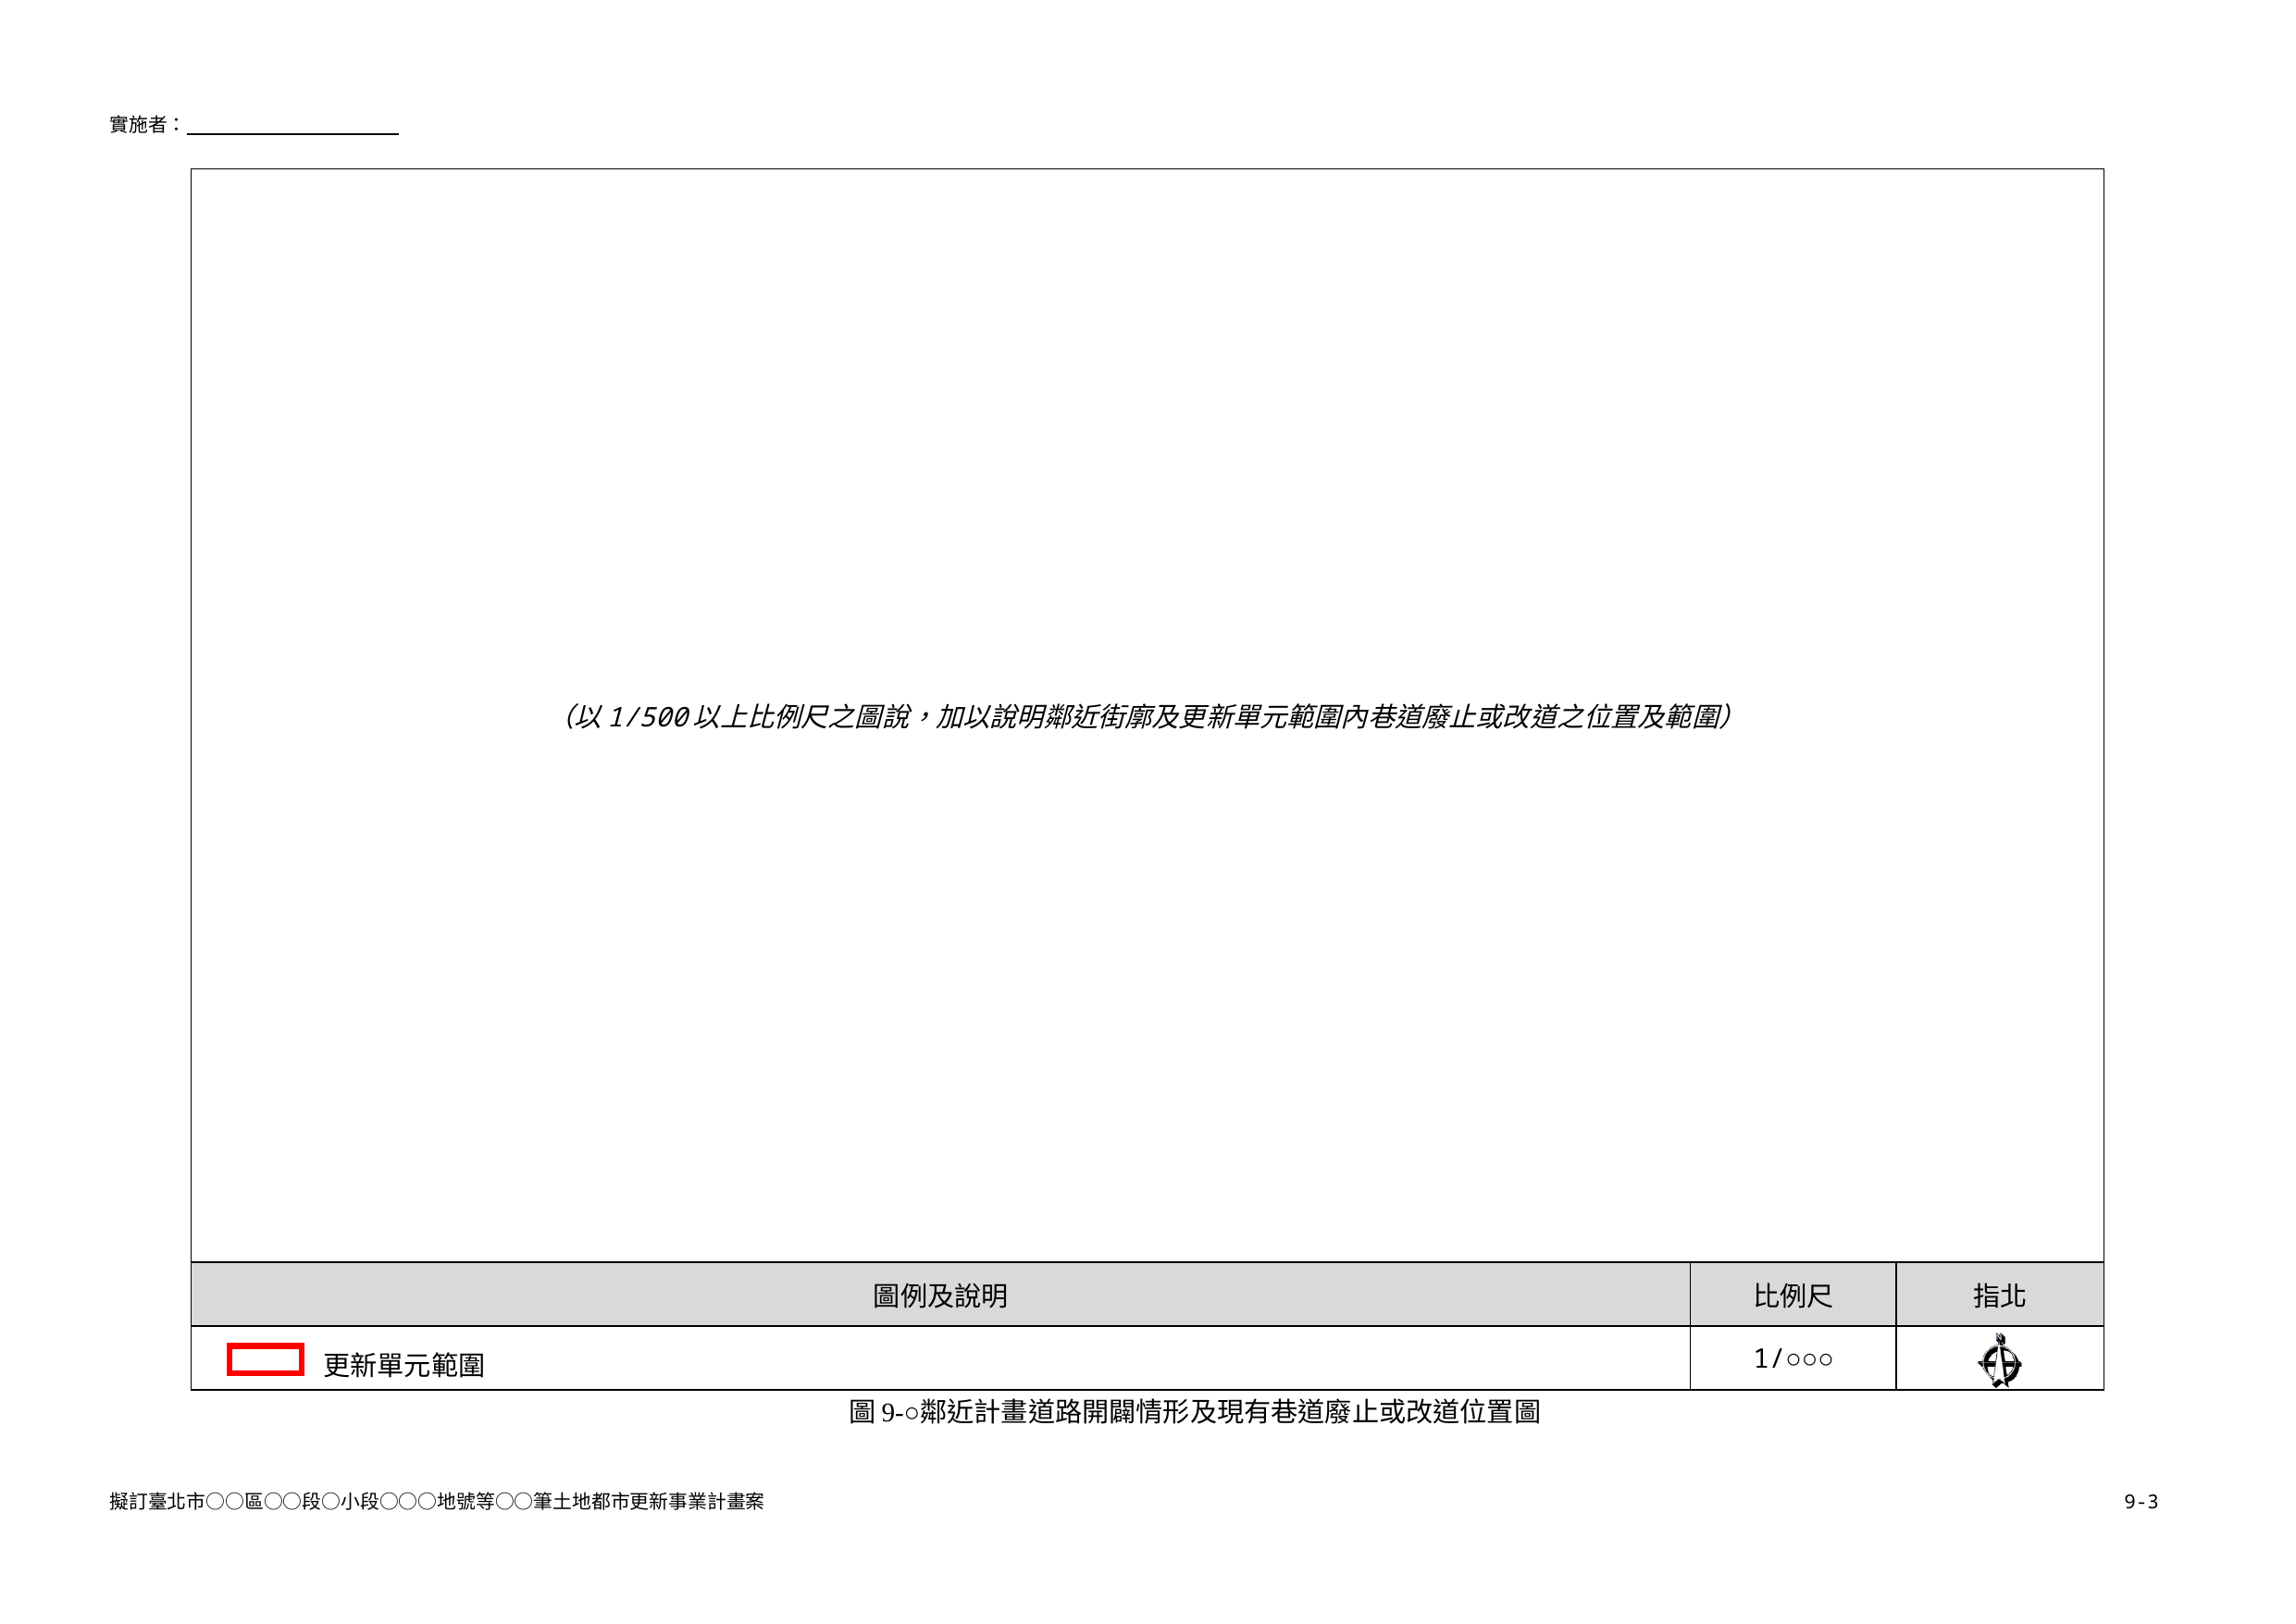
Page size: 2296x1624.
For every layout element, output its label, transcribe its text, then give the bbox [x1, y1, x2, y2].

table_cell [1990, 1353, 1996, 1360]
table_header （以1/500以上比例尺之圖說，加以說明鄰近街廓及更新單元範圍內巷道廢止或改道之位置及範圍） [192, 169, 2104, 1261]
table_cell 比例尺 [1691, 1263, 1895, 1325]
table_cell 指北 [1897, 1263, 2104, 1325]
text 圖9-○鄰近計畫道路開闢情形及現有巷道廢止或改道位置圖 [203, 1390, 2186, 1430]
table_cell [2004, 1351, 2014, 1360]
table_cell [2006, 1367, 2012, 1374]
table_cell [1897, 1327, 2104, 1389]
table_cell 圖例及說明 [192, 1263, 1690, 1325]
table_cell [1989, 1367, 1994, 1376]
table_cell 更新單元範圍 [192, 1327, 1690, 1389]
table_cell 1/○○○ [1691, 1327, 1895, 1389]
